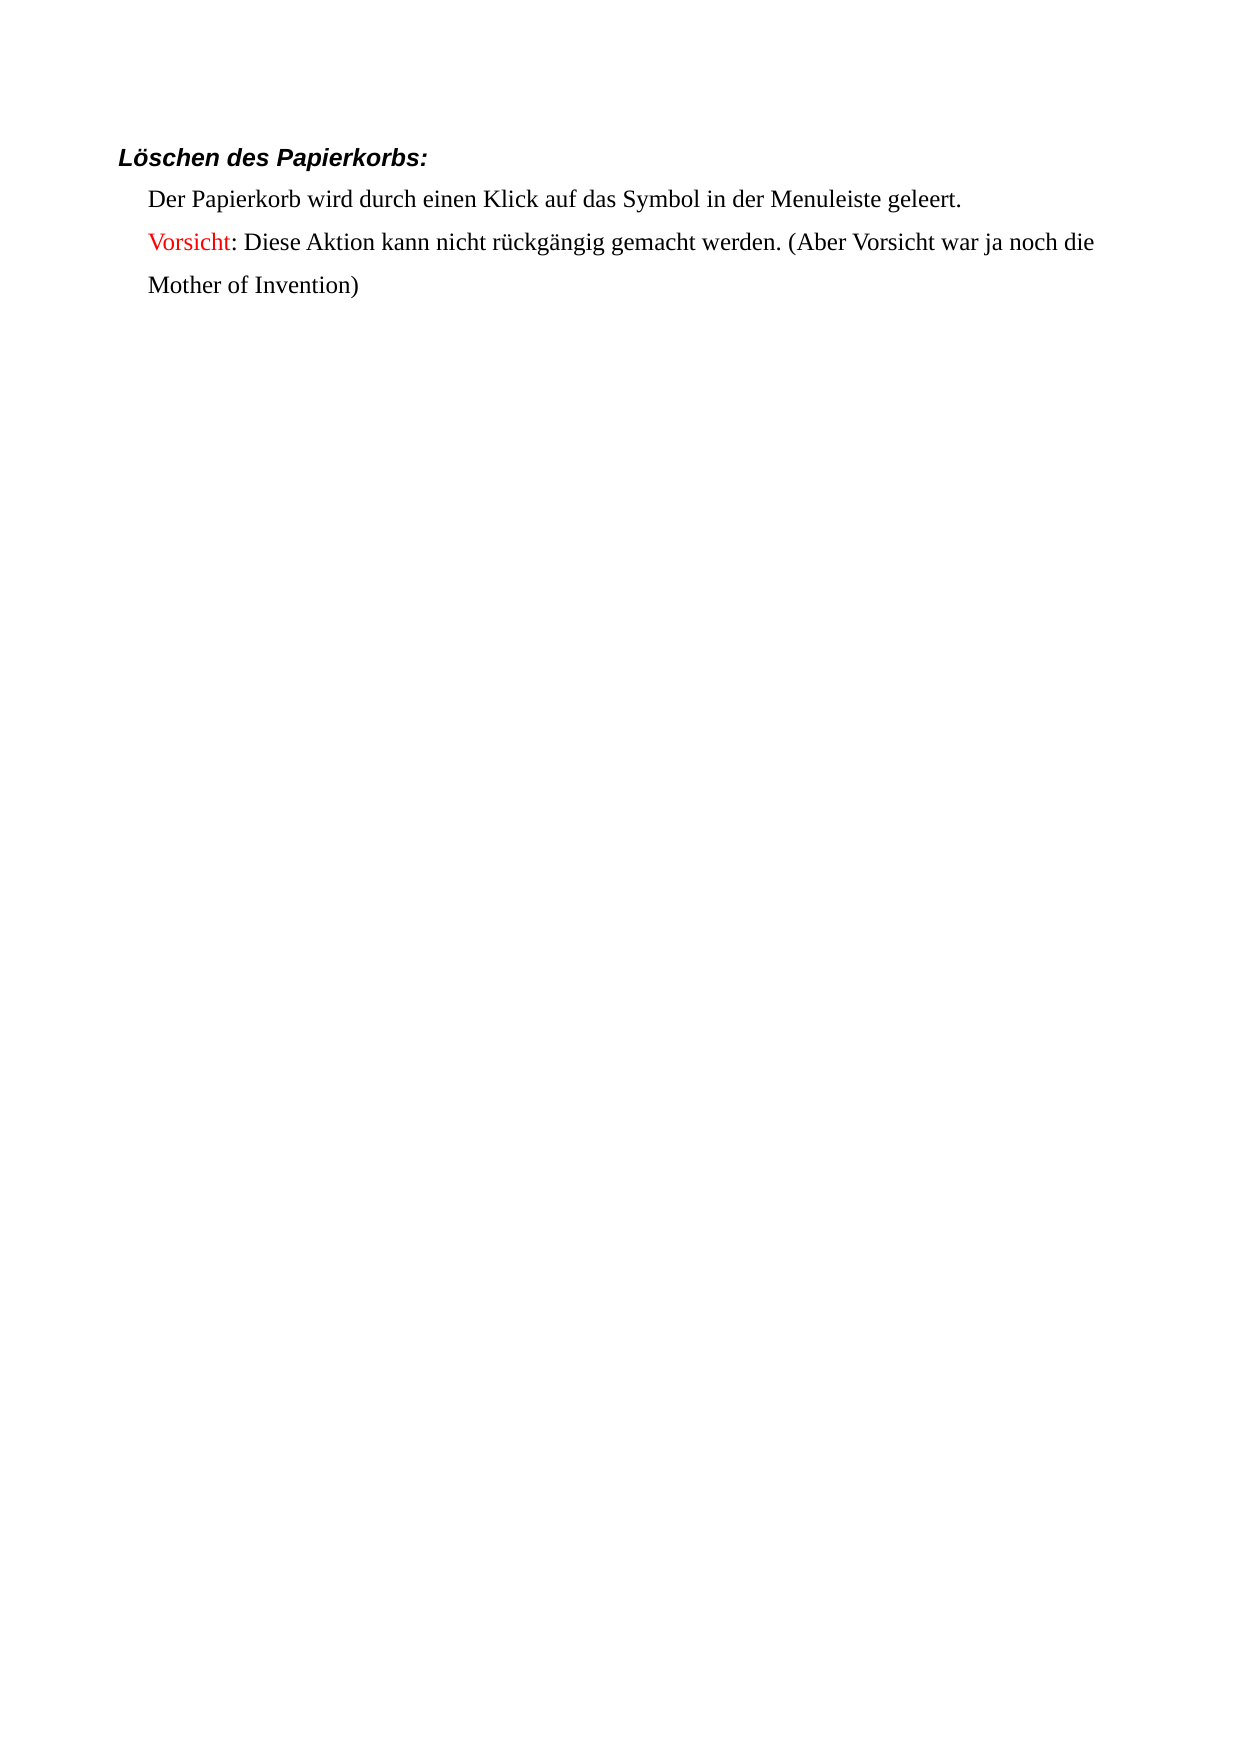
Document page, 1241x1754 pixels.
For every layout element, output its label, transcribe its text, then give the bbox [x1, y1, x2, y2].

text Vorsicht: Diese Aktion kann nicht rückgängig gemacht werden. (Aber Vorsicht war ja noch die Mother of Invention) [148, 227, 1122, 299]
subtitle Löschen des Papierkorbs: [118, 143, 1122, 172]
text Der Papierkorb wird durch einen Klick auf das Symbol in der Menuleiste geleert. [148, 184, 1122, 213]
